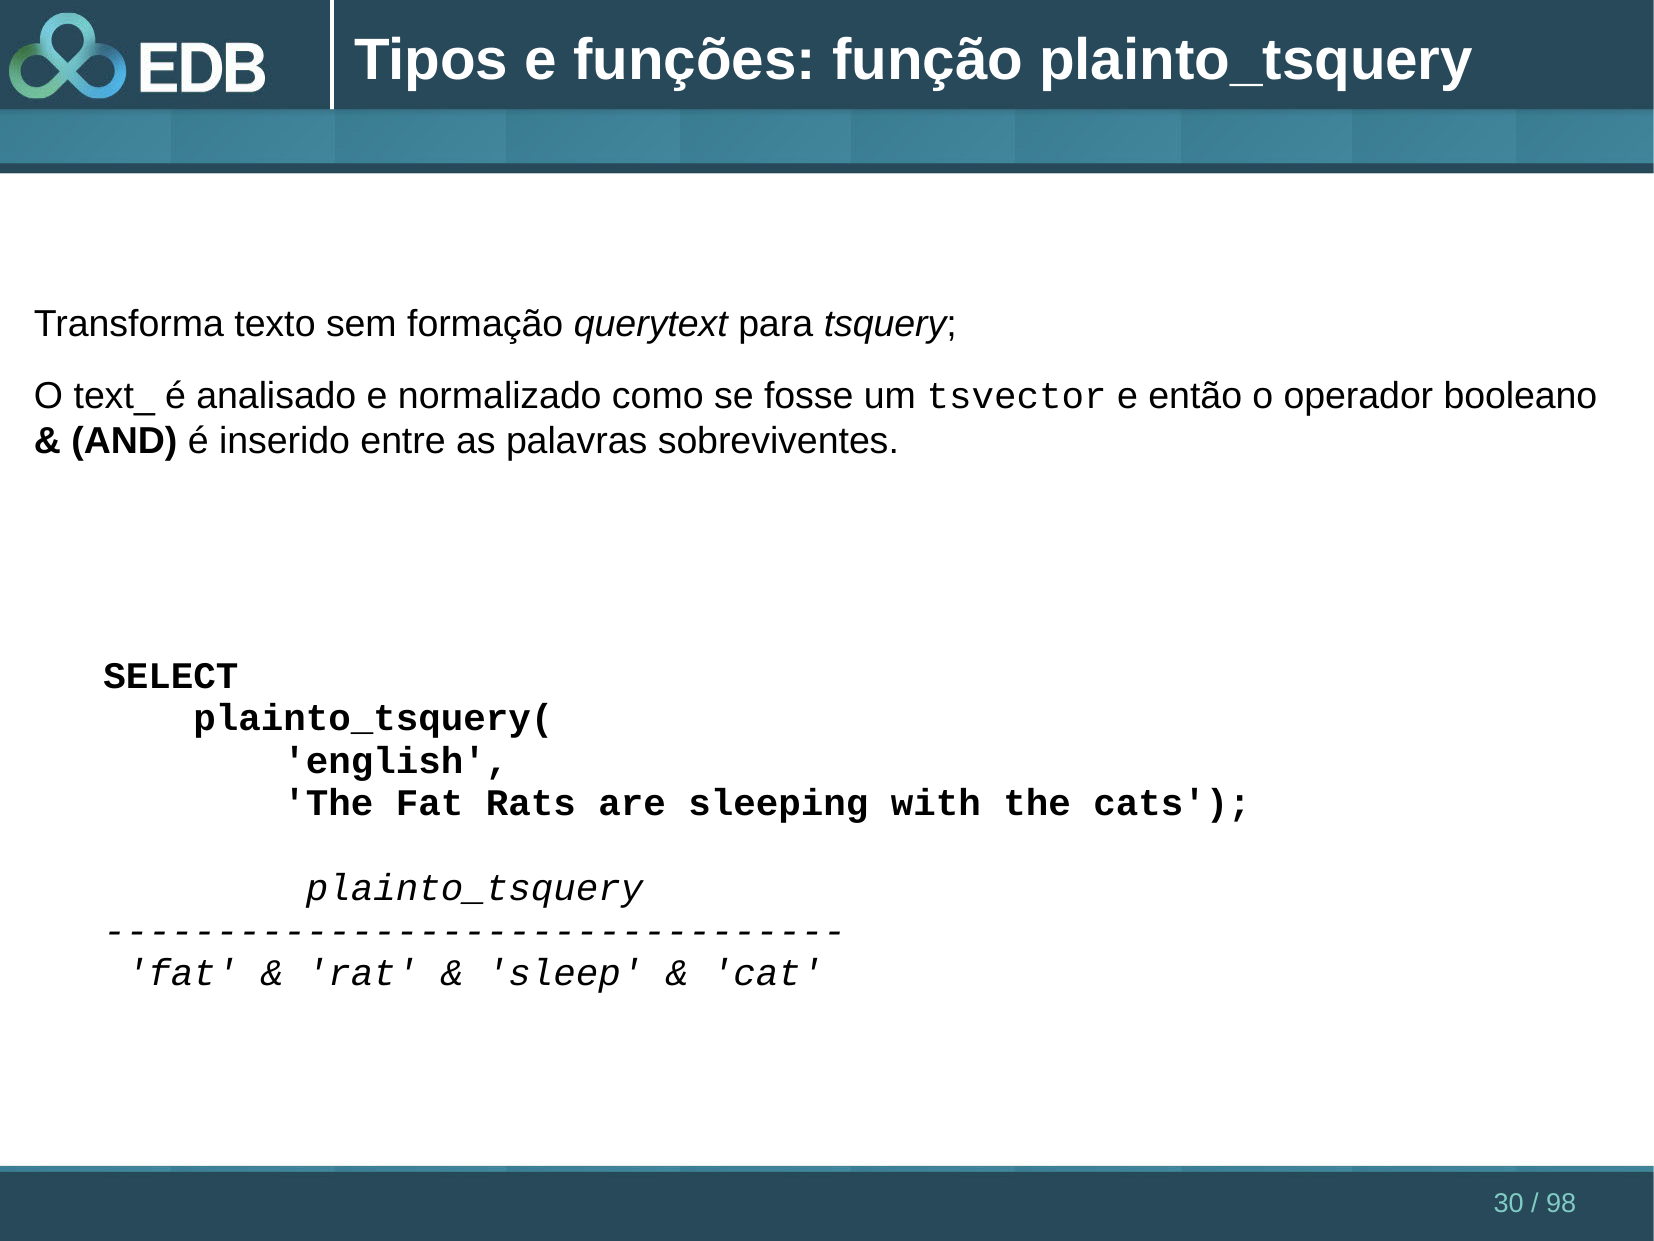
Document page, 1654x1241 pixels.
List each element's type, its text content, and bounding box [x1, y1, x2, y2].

picture [0, 0, 1654, 1241]
text_box SELECT plainto_tsquery( 'english', 'The Fat Rats are sleeping with the cats'); plainto_tsquery --------------------------------- 'fat' & 'rat' & 'sleep' & 'cat' [88, 649, 1595, 1005]
title Tipos e funções: função plainto_tsquery [354, 26, 1595, 92]
text_box Transforma texto sem formação querytext para tsquery; O text_ é analisado e normalizado como se fosse um tsvector e então o operador booleano & (AND) é inserido entre as palavras sobreviventes. [19, 295, 1625, 473]
